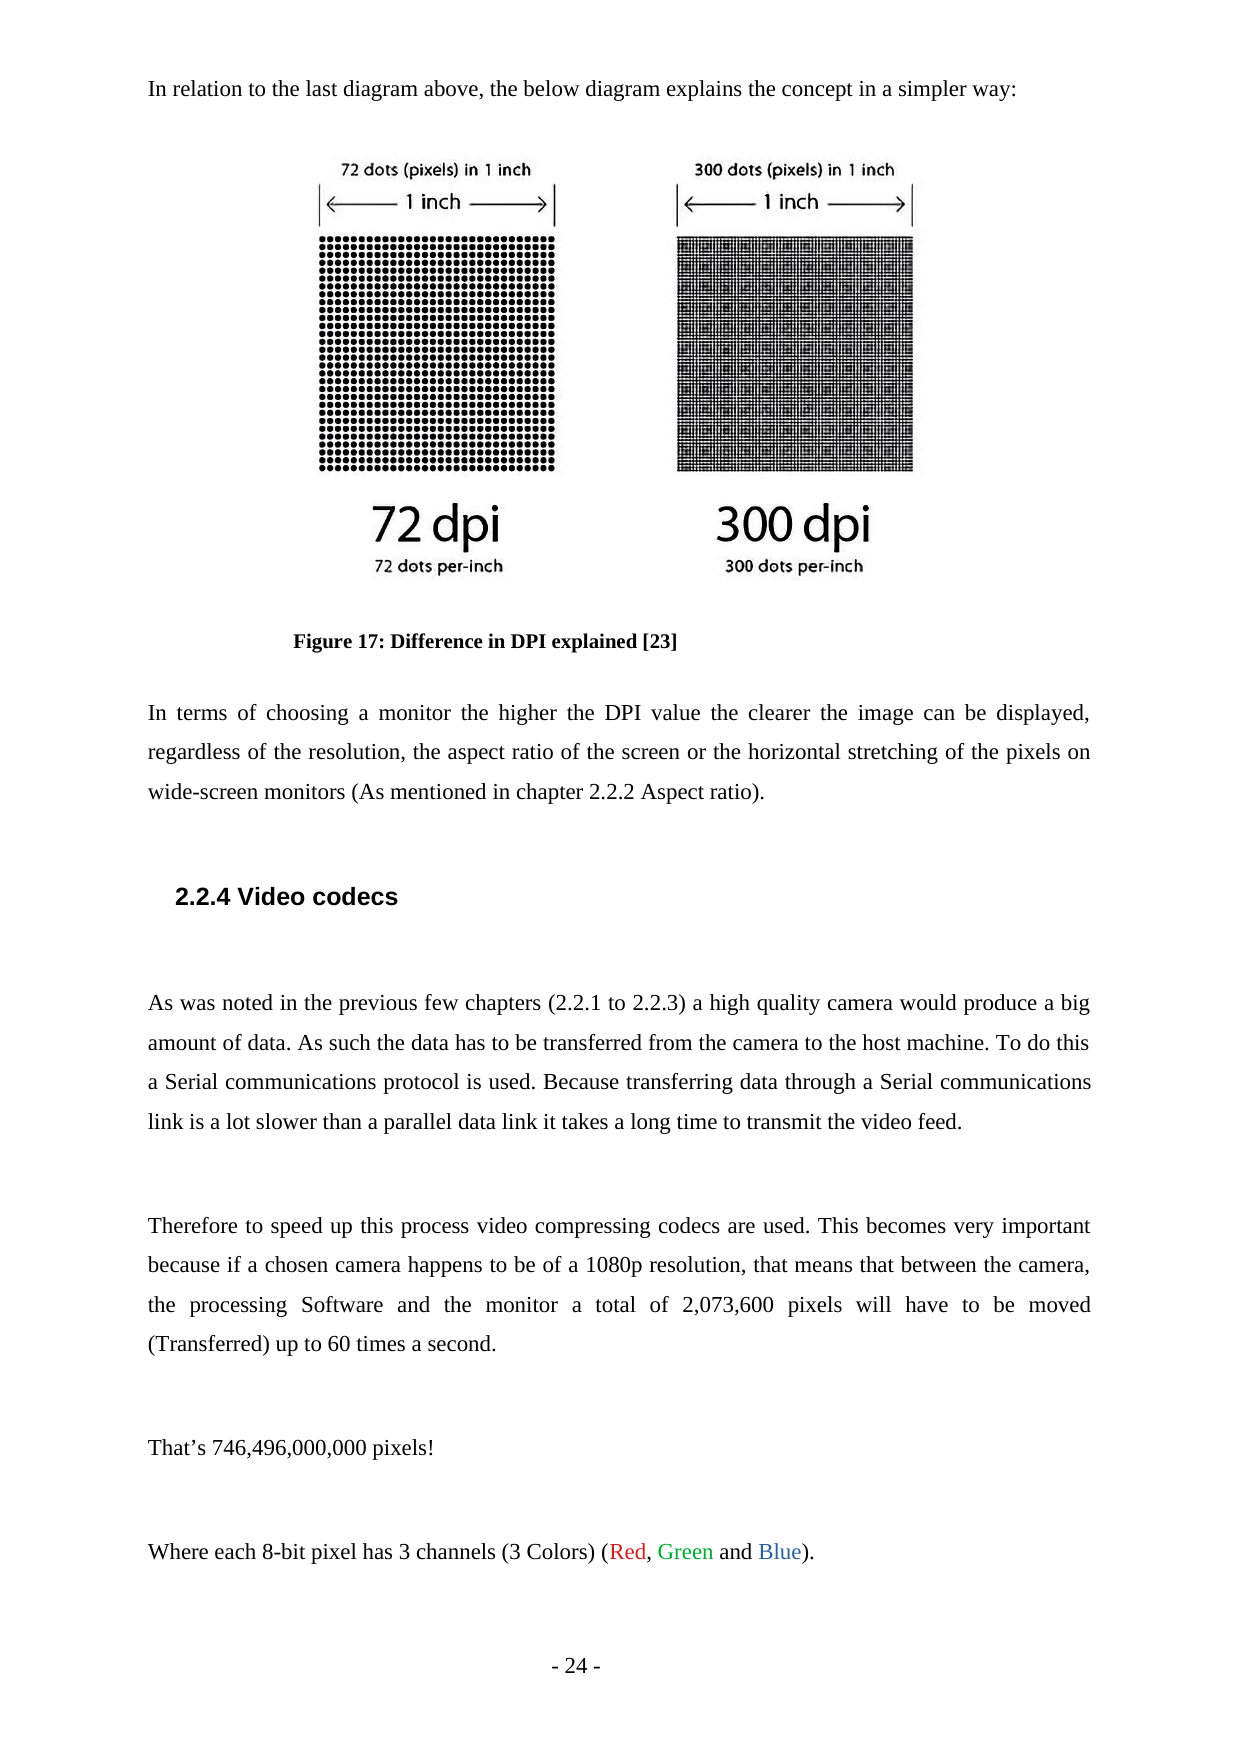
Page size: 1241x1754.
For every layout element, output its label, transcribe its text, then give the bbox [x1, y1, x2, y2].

text Figure 17: Difference in DPI explained [23] [293, 600, 936, 653]
text In relation to the last diagram above, the below diagram explains the concept in a simpler way: [148, 75, 1092, 101]
text In terms of choosing a monitor the higher the DPI value the clearer the image can be displayed, regardless of the resolution, the aspect ratio of the screen or the horizontal stretching of the pixels on wide-screen monitors (As mentioned in chapter 2.2.2 Aspect ratio). [148, 699, 1092, 804]
text Where each 8-bit pixel has 3 channels (3 Colors) (Red, Green and Blue). [148, 1538, 1092, 1564]
text As was noted in the previous few chapters (2.2.1 to 2.2.3) a high quality camera would produce a big amount of data. As such the data has to be transferred from the camera to the host machine. To do this a Serial communications protocol is used. Because transferring data through a Serial communications link is a lot slower than a parallel data link it takes a long time to transmit the video feed. [148, 989, 1092, 1134]
subtitle 2.2.4 Video codecs [175, 882, 1092, 910]
picture [293, 143, 937, 600]
text That’s 746,496,000,000 pixels! [148, 1434, 1092, 1460]
text Therefore to speed up this process video compressing codecs are used. This becomes very important because if a chosen camera happens to be of a 1080p resolution, that means that between the camera, the processing Software and the monitor a total of 2,073,600 pixels will have to be moved (Transferred) up to 60 times a second. [148, 1212, 1092, 1356]
